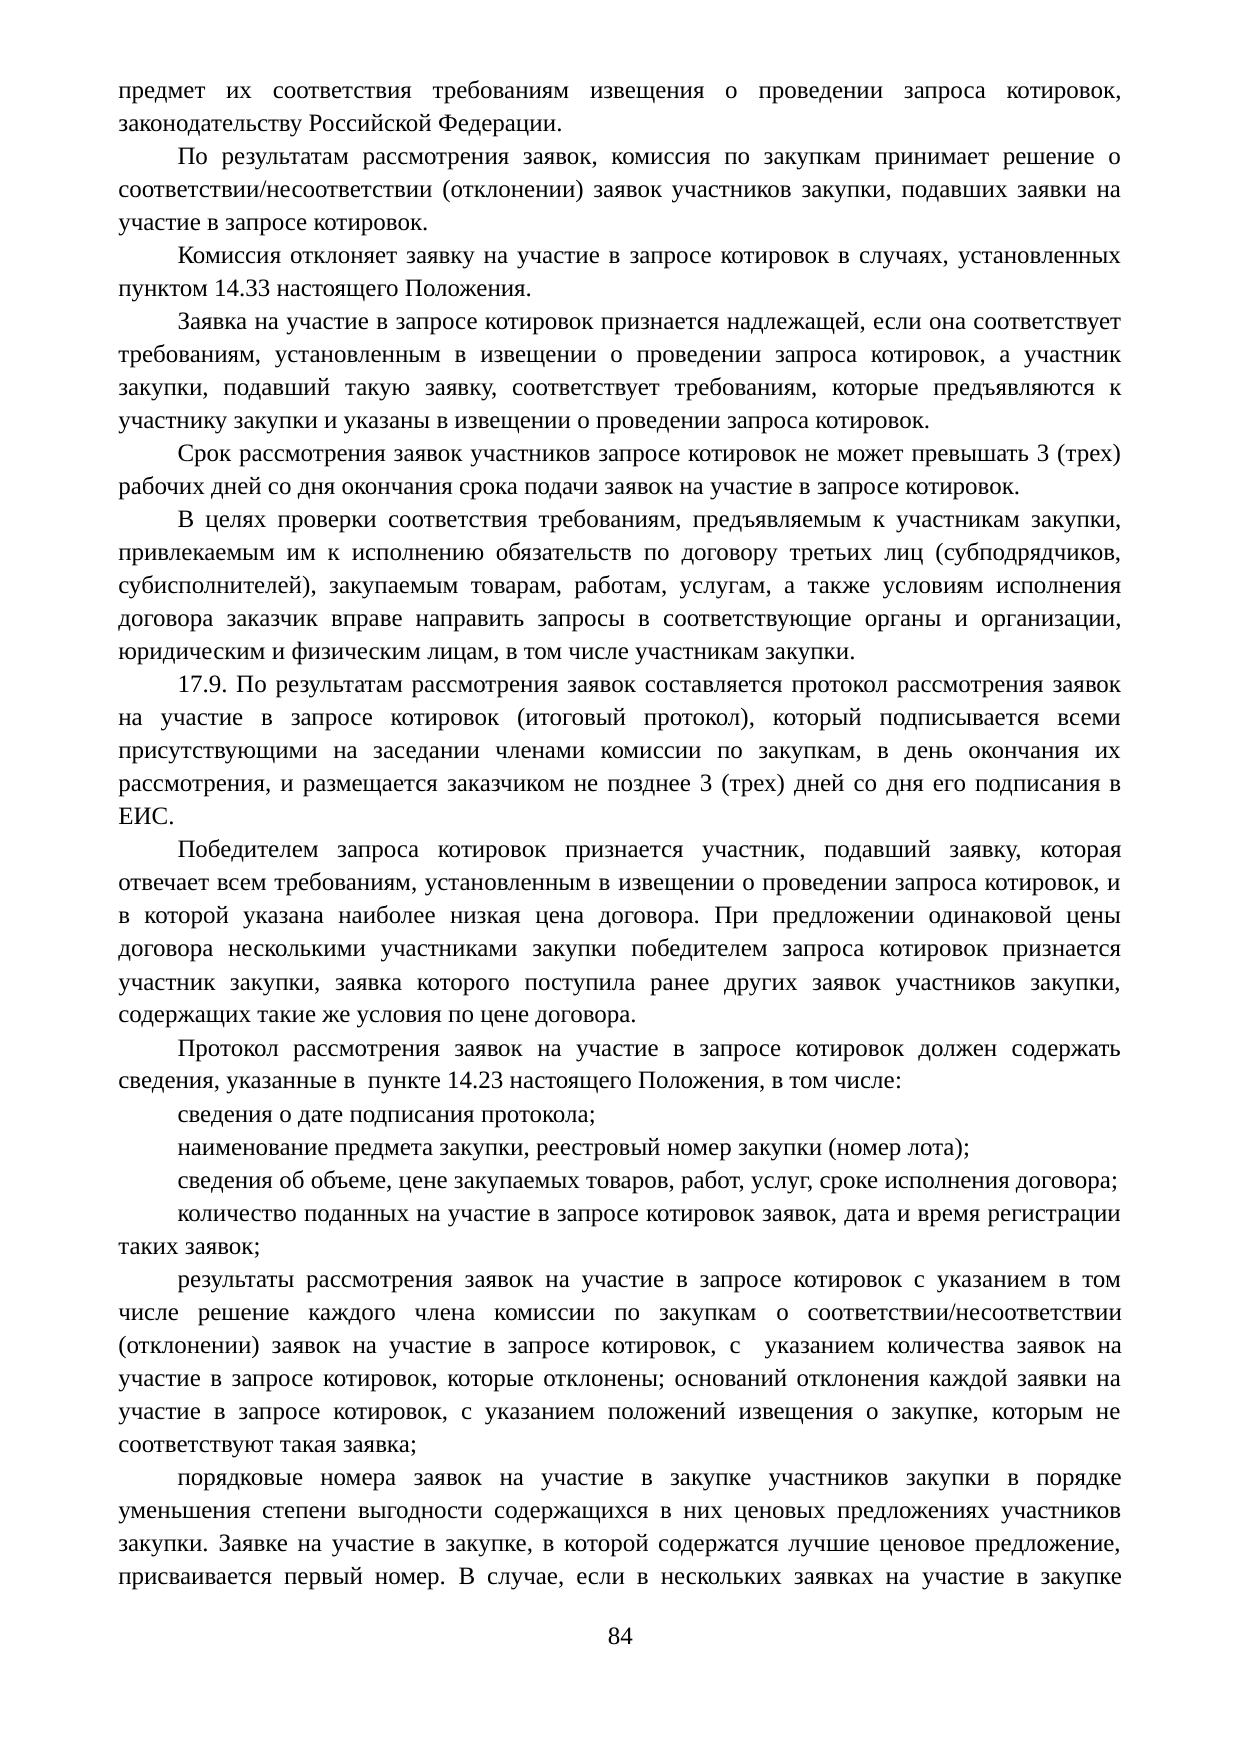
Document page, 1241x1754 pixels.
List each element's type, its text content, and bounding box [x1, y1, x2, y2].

text Комиссия отклоняет заявку на участие в запросе котировок в случаях, установленных пунктом 14.33 настоящего Положения. [118, 240, 1122, 302]
text количество поданных на участие в запросе котировок заявок, дата и время регистрации таких заявок; [118, 1198, 1122, 1259]
text В целях проверки соответствия требованиям, предъявляемым к участникам закупки, привлекаемым им к исполнению обязательств по договору третьих лиц (субподрядчиков, субисполнителей), закупаемым товарам, работам, услугам, а также условиям исполнения договора заказчик вправе направить запросы в соответствующие органы и организации, юридическим и физическим лицам, в том числе участникам закупки. [118, 504, 1122, 665]
text Заявка на участие в запросе котировок признается надлежащей, если она соответствует требованиям, установленным в извещении о проведении запроса котировок, а участник закупки, подавший такую заявку, соответствует требованиям, которые предъявляются к участнику закупки и указаны в извещении о проведении запроса котировок. [118, 306, 1122, 434]
text предмет их соответствия требованиям извещения о проведении запроса котировок, законодательству Российской Федерации. [118, 75, 1122, 137]
text наименование предмета закупки, реестровый номер закупки (номер лота); [118, 1132, 1122, 1160]
text Срок рассмотрения заявок участников запросе котировок не может превышать 3 (трех) рабочих дней со дня окончания срока подачи заявок на участие в запросе котировок. [118, 438, 1122, 500]
text порядковые номера заявок на участие в закупке участников закупки в порядке уменьшения степени выгодности содержащихся в них ценовых предложениях участников закупки. Заявке на участие в закупке, в которой содержатся лучшие ценовое предложение, присваивается первый номер. В случае, если в нескольких заявках на участие в закупке [118, 1462, 1122, 1590]
text По результатам рассмотрения заявок, комиссия по закупкам принимает решение о соответствии/несоответствии (отклонении) заявок участников закупки, подавших заявки на участие в запросе котировок. [118, 141, 1122, 236]
text результаты рассмотрения заявок на участие в запросе котировок с указанием в том числе решение каждого члена комиссии по закупкам о соответствии/несоответствии (отклонении) заявок на участие в запросе котировок, с указанием количества заявок на участие в запросе котировок, которые отклонены; оснований отклонения каждой заявки на участие в запросе котировок, с указанием положений извещения о закупке, которым не соответствуют такая заявка; [118, 1264, 1122, 1458]
text 17.9. По результатам рассмотрения заявок составляется протокол рассмотрения заявок на участие в запросе котировок (итоговый протокол), который подписывается всеми присутствующими на заседании членами комиссии по закупкам, в день окончания их рассмотрения, и размещается заказчиком не позднее 3 (трех) дней со дня его подписания в ЕИС. [118, 669, 1122, 830]
text сведения об объеме, цене закупаемых товаров, работ, услуг, сроке исполнения договора; [118, 1165, 1122, 1193]
text сведения о дате подписания протокола; [118, 1099, 1122, 1127]
text Победителем запроса котировок признается участник, подавший заявку, которая отвечает всем требованиям, установленным в извещении о проведении запроса котировок, и в которой указана наиболее низкая цена договора. При предложении одинаковой цены договора несколькими участниками закупки победителем запроса котировок признается участник закупки, заявка которого поступила ранее других заявок участников закупки, содержащих такие же условия по цене договора. [118, 834, 1122, 1028]
text Протокол рассмотрения заявок на участие в запросе котировок должен содержать сведения, указанные в пункте 14.23 настоящего Положения, в том числе: [118, 1033, 1122, 1094]
